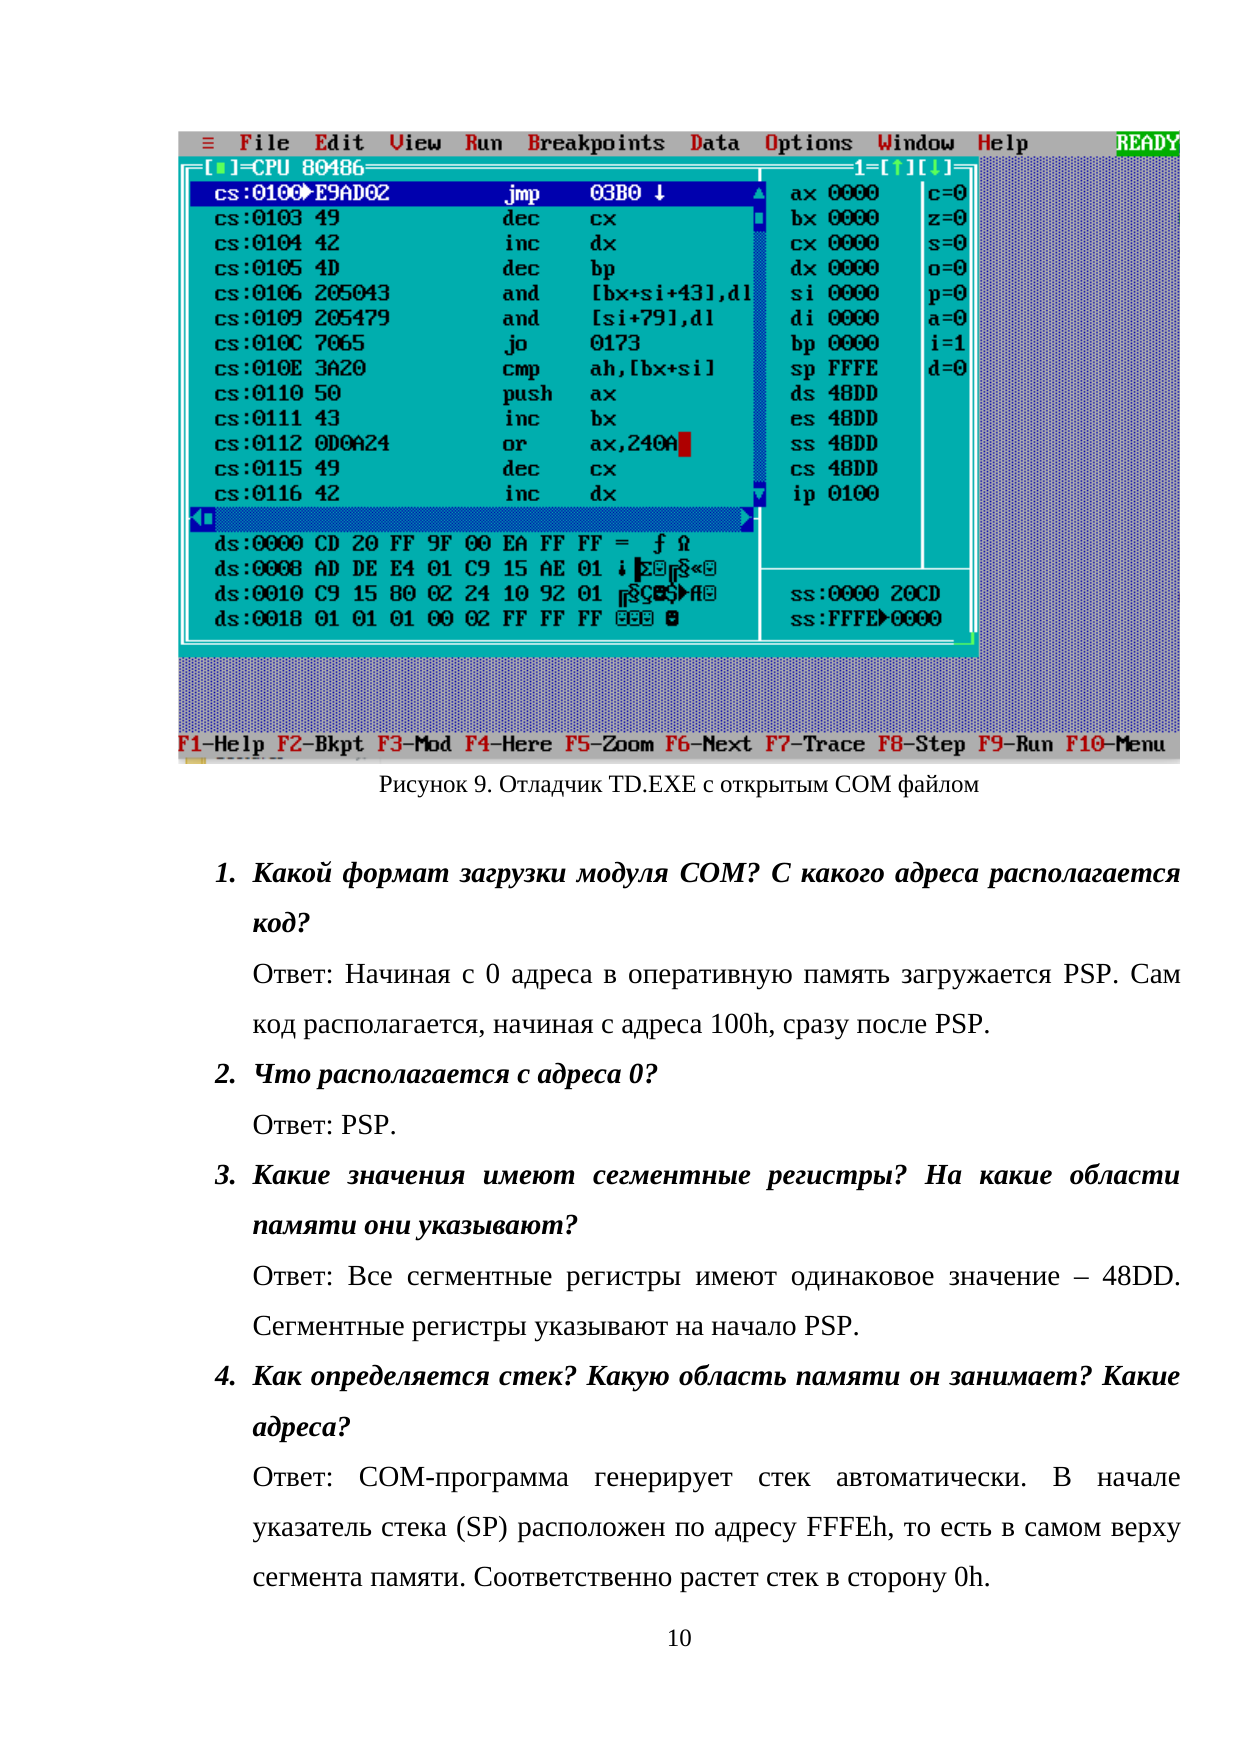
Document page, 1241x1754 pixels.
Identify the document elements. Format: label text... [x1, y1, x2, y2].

list Ответ: PSP. [215, 1107, 1181, 1140]
list Что располагается с адреса 0? [215, 1056, 1181, 1090]
list Ответ: Все сегментные регистры имеют одинаковое значение – 48DD. Сегментные регистры указывают на начало PSP. [215, 1258, 1181, 1342]
text Рисунок 9. Отладчик TD.EXE с открытым COM файлом [178, 764, 1180, 798]
list Ответ: COM-программа генерирует стек автоматически. В начале указатель стека (SP) расположен по адресу FFFEh, то есть в самом верху сегмента памяти. Соответственно растет стек в сторону 0h. [215, 1459, 1181, 1593]
list Как определяется стек? Какую область памяти он занимает? Какие адреса? [215, 1358, 1181, 1442]
list Какой формат загрузки модуля COM? С какого адреса располагается код? [215, 855, 1181, 939]
list Какие значения имеют сегментные регистры? На какие области памяти они указывают? [215, 1157, 1181, 1241]
list Ответ: Начиная с 0 адреса в оперативную память загружается PSP. Сам код располагается, начиная с адреса 100h, сразу после PSP. [215, 956, 1181, 1040]
picture [178, 130, 1180, 764]
